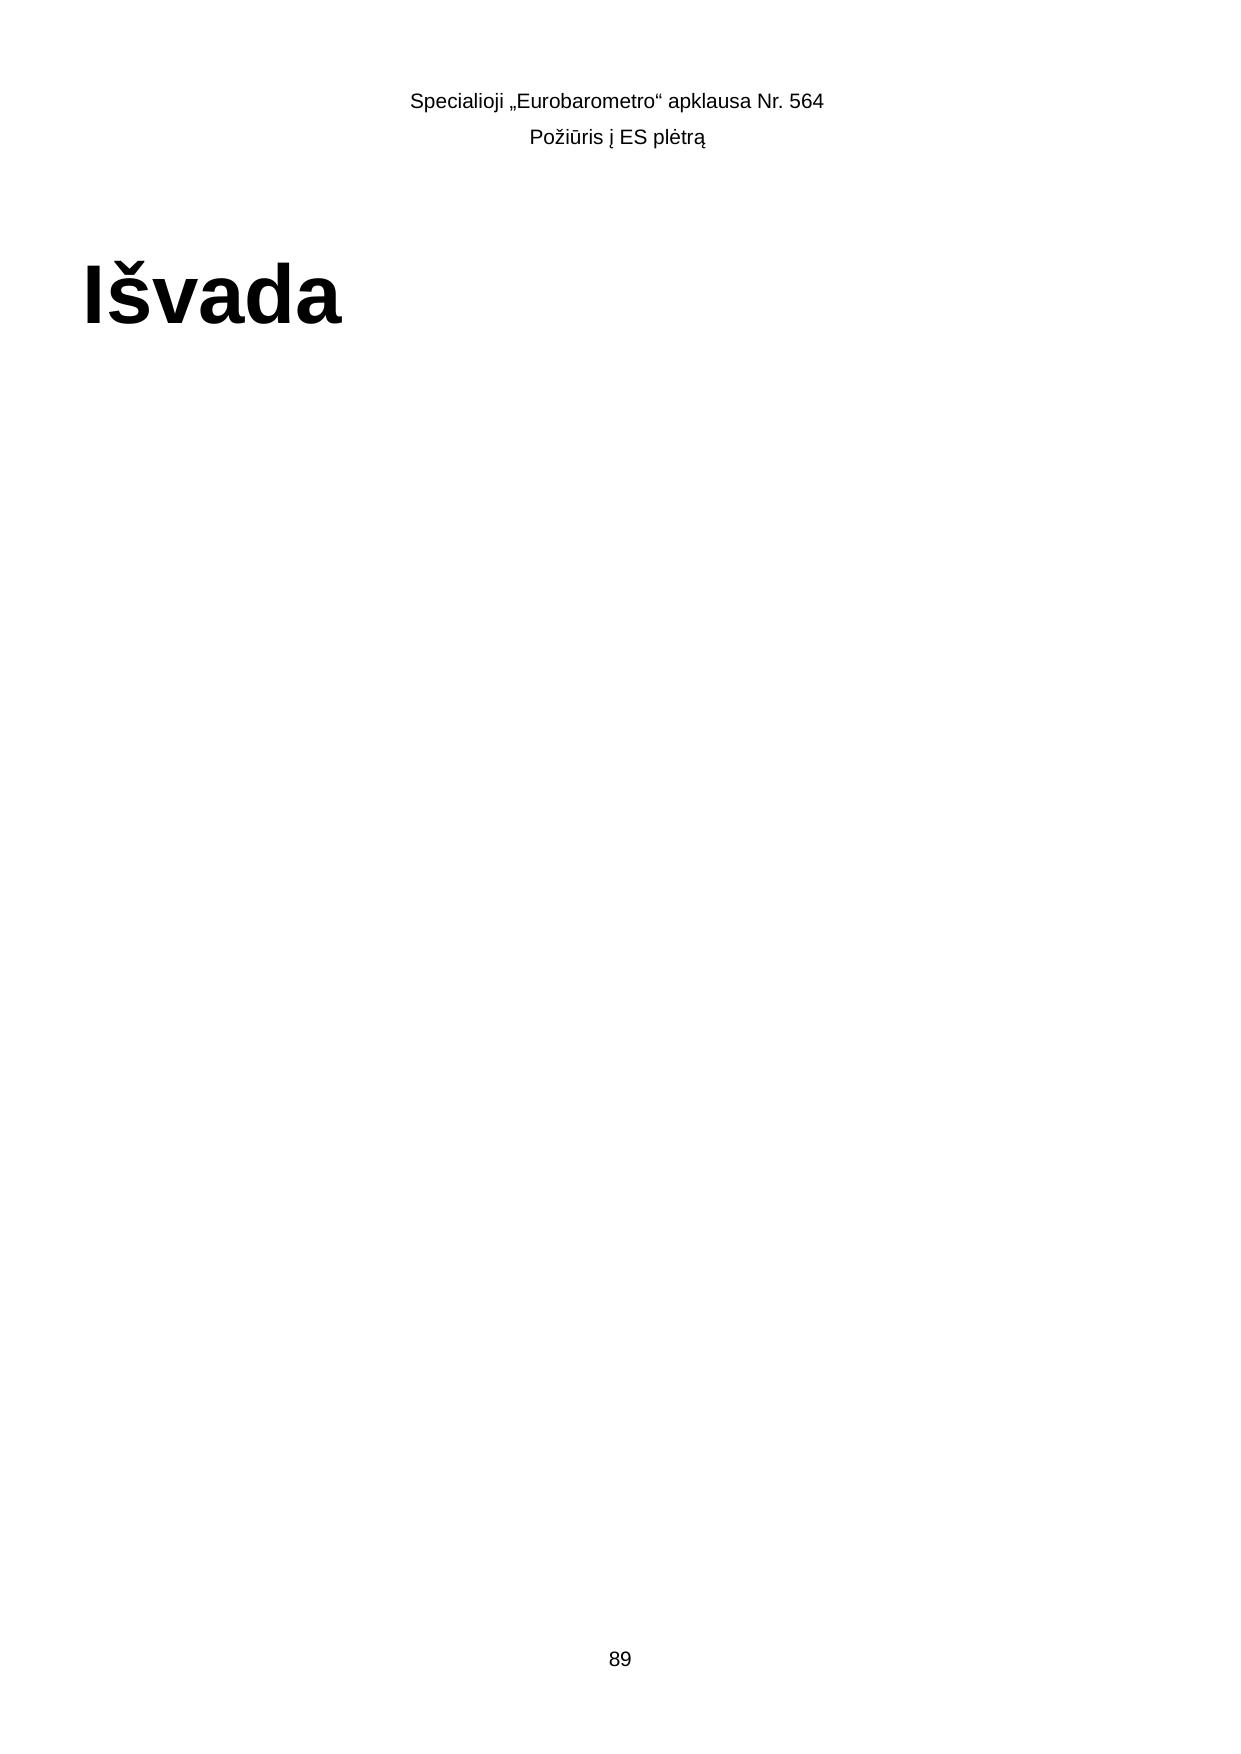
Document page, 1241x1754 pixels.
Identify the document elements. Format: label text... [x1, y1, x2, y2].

subtitle Išvada [83, 245, 1157, 341]
